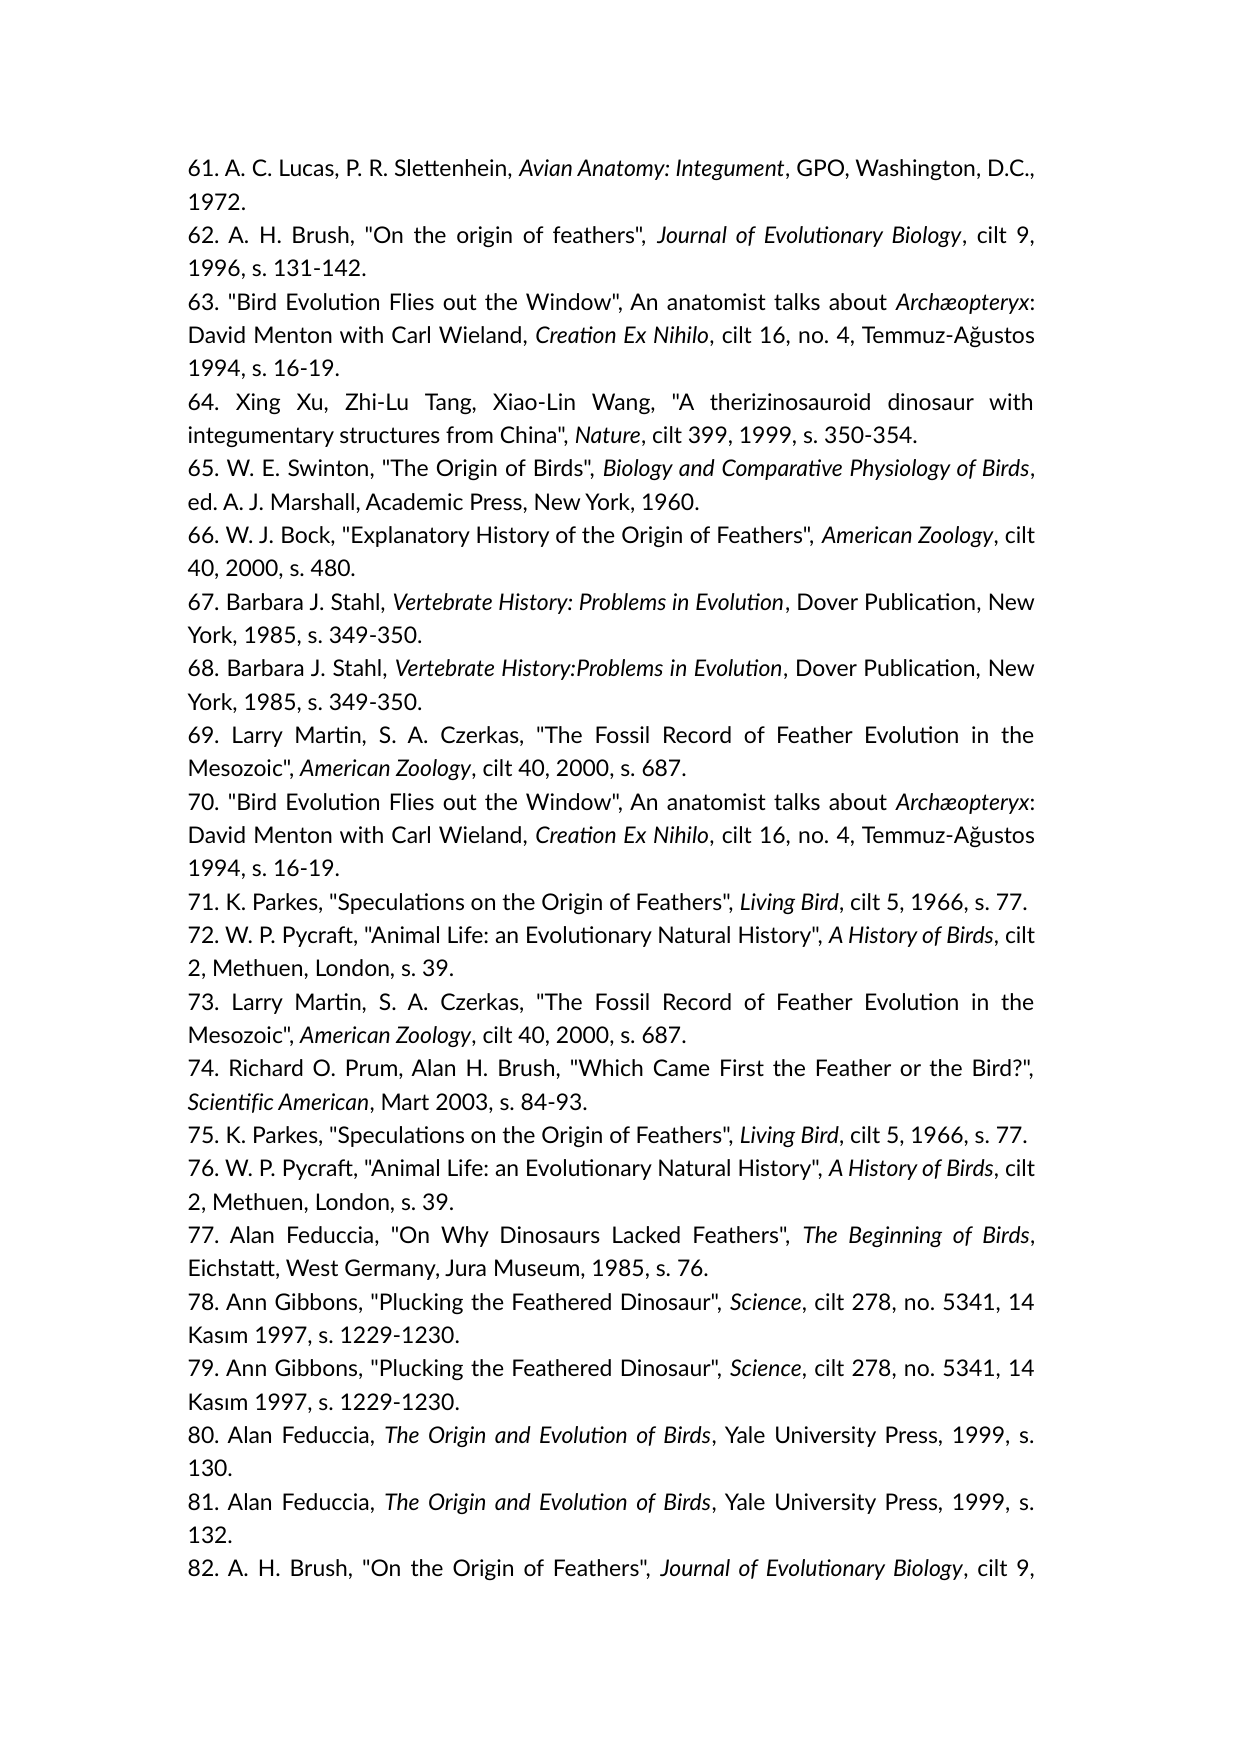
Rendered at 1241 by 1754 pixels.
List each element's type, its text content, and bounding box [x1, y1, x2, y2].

text 69. Larry Martin, S. A. Czerkas, "The Fossil Record of Feather Evolution in the Mesozoic", American Zoology, cilt 40, 2000, s. 687. [187, 717, 1035, 783]
text 78. Ann Gibbons, "Plucking the Feathered Dinosaur", Science, cilt 278, no. 5341, 14 Kasım 1997, s. 1229-1230. [187, 1283, 1035, 1350]
text 68. Barbara J. Stahl, Vertebrate History:Problems in Evolution, Dover Publication, New York, 1985, s. 349-350. [187, 650, 1035, 717]
text 62. A. H. Brush, "On the origin of feathers", Journal of Evolutionary Biology, cilt 9, 1996, s. 131-142. [187, 217, 1035, 283]
text 65. W. E. Swinton, "The Origin of Birds", Biology and Comparative Physiology of Birds, ed. A. J. Marshall, Academic Press, New York, 1960. [187, 450, 1035, 517]
text 82. A. H. Brush, "On the Origin of Feathers", Journal of Evolutionary Biology, cilt 9, [187, 1550, 1035, 1583]
text 74. Richard O. Prum, Alan H. Brush, "Which Came First the Feather or the Bird?", Scientific American, Mart 2003, s. 84-93. [187, 1050, 1035, 1117]
text 61. A. C. Lucas, P. R. Slettenhein, Avian Anatomy: Integument, GPO, Washington, D.C., 1972. [187, 150, 1035, 217]
text 64. Xing Xu, Zhi-Lu Tang, Xiao-Lin Wang, "A therizinosauroid dinosaur with integumentary structures from China", Nature, cilt 399, 1999, s. 350-354. [187, 383, 1035, 450]
text 70. "Bird Evolution Flies out the Window", An anatomist talks about Archæopteryx: David Menton with Carl Wieland, Creation Ex Nihilo, cilt 16, no. 4, Temmuz-Ağustos 1994, s. 16-19. [187, 783, 1035, 883]
text 75. K. Parkes, "Speculations on the Origin of Feathers", Living Bird, cilt 5, 1966, s. 77. [187, 1117, 1035, 1150]
text 80. Alan Feduccia, The Origin and Evolution of Birds, Yale University Press, 1999, s. 130. [187, 1417, 1035, 1483]
text 76. W. P. Pycraft, "Animal Life: an Evolutionary Natural History", A History of Birds, cilt 2, Methuen, London, s. 39. [187, 1150, 1035, 1217]
text 66. W. J. Bock, "Explanatory History of the Origin of Feathers", American Zoology, cilt 40, 2000, s. 480. [187, 517, 1035, 583]
text 81. Alan Feduccia, The Origin and Evolution of Birds, Yale University Press, 1999, s. 132. [187, 1483, 1035, 1550]
text 73. Larry Martin, S. A. Czerkas, "The Fossil Record of Feather Evolution in the Mesozoic", American Zoology, cilt 40, 2000, s. 687. [187, 983, 1035, 1050]
text 71. K. Parkes, "Speculations on the Origin of Feathers", Living Bird, cilt 5, 1966, s. 77. [187, 883, 1035, 917]
text 77. Alan Feduccia, "On Why Dinosaurs Lacked Feathers", The Beginning of Birds, Eichstatt, West Germany, Jura Museum, 1985, s. 76. [187, 1217, 1035, 1283]
text 63. "Bird Evolution Flies out the Window", An anatomist talks about Archæopteryx: David Menton with Carl Wieland, Creation Ex Nihilo, cilt 16, no. 4, Temmuz-Ağustos 1994, s. 16-19. [187, 283, 1035, 383]
text 72. W. P. Pycraft, "Animal Life: an Evolutionary Natural History", A History of Birds, cilt 2, Methuen, London, s. 39. [187, 917, 1035, 983]
text 79. Ann Gibbons, "Plucking the Feathered Dinosaur", Science, cilt 278, no. 5341, 14 Kasım 1997, s. 1229-1230. [187, 1350, 1035, 1417]
text 67. Barbara J. Stahl, Vertebrate History: Problems in Evolution, Dover Publication, New York, 1985, s. 349-350. [187, 583, 1035, 650]
